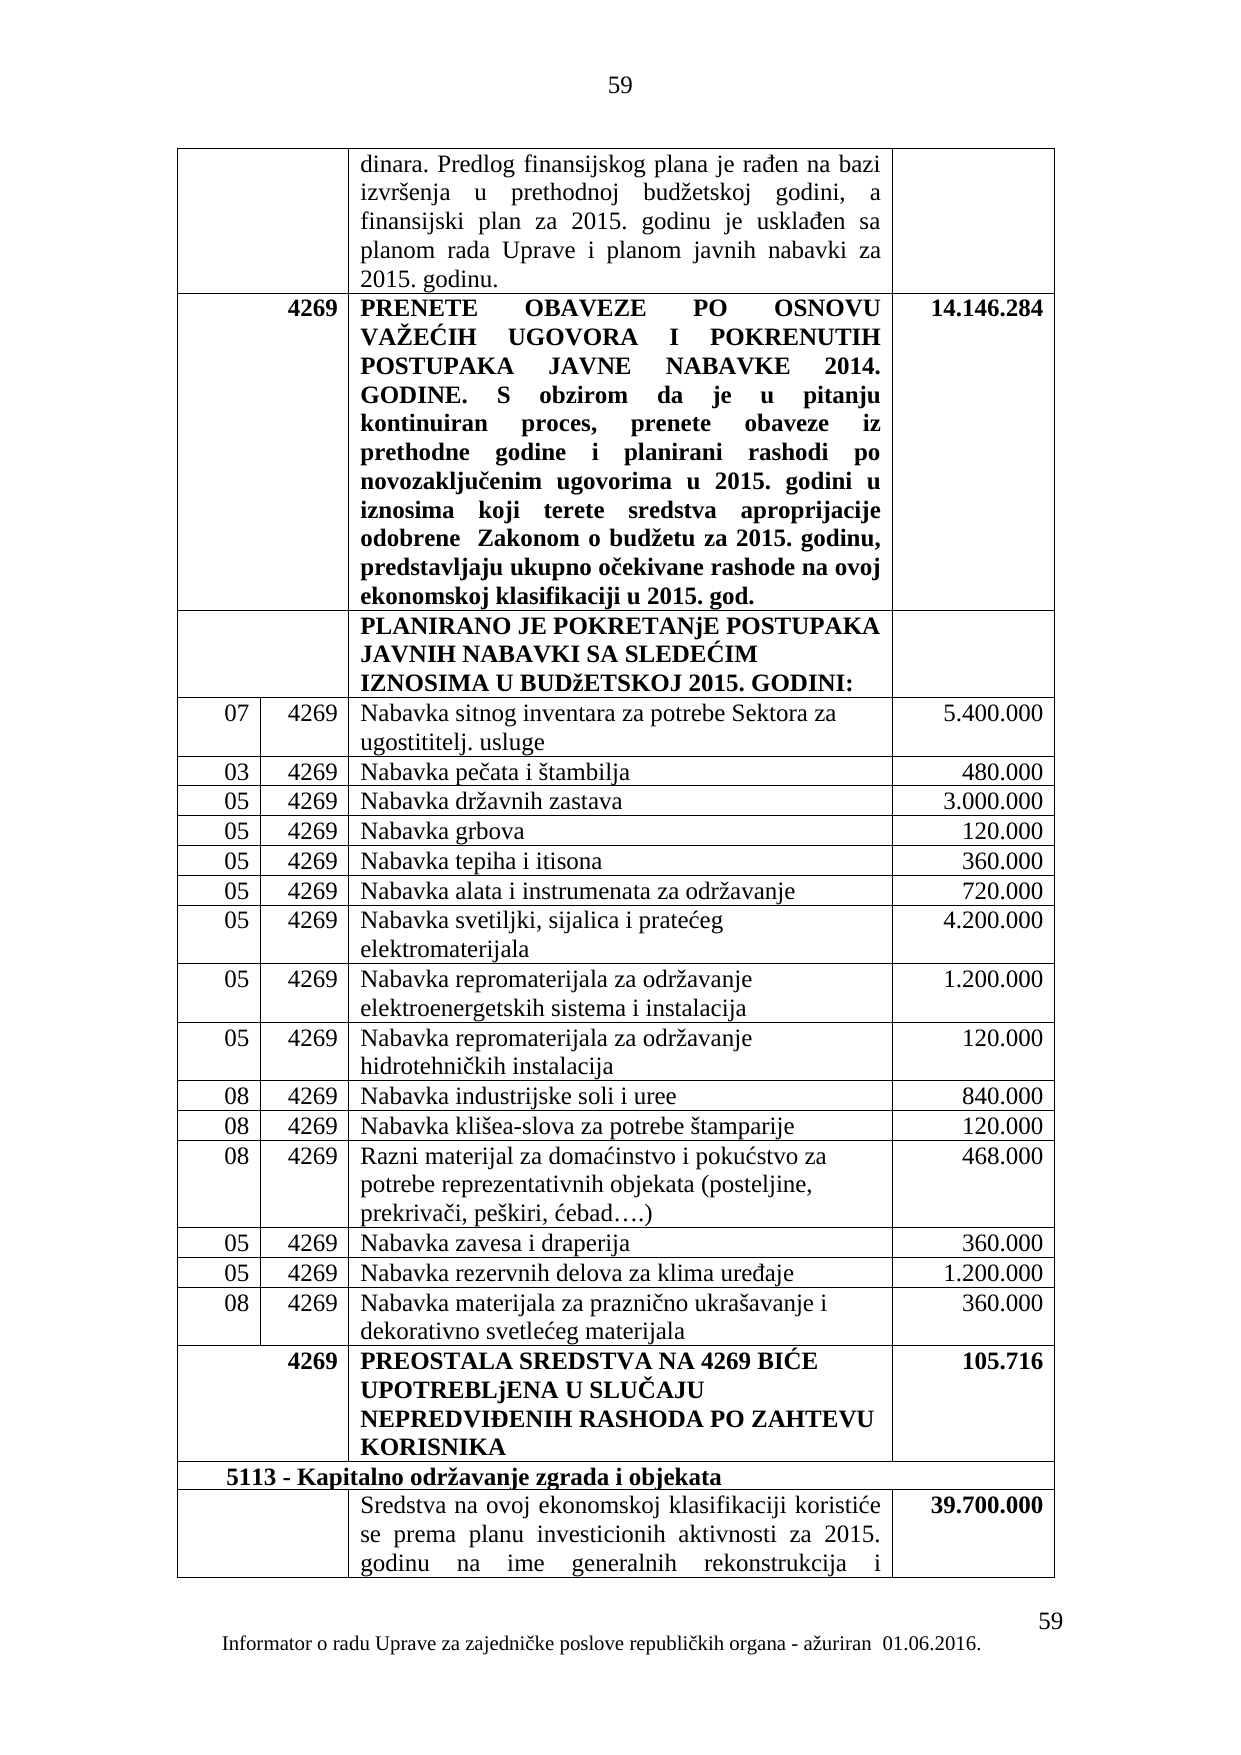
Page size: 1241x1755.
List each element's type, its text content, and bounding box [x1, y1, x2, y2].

table_cell 05 [178, 906, 260, 963]
table_cell 4269 [261, 1081, 348, 1110]
table_cell 120.000 [893, 816, 1054, 845]
table_cell 360.000 [893, 1288, 1054, 1345]
table_cell 4269 [261, 1288, 348, 1345]
table_cell 4269 [261, 1111, 348, 1140]
table_cell 4.200.000 [893, 906, 1054, 963]
table_cell 4269 [261, 757, 348, 785]
table_cell Nabavka materijala za praznično ukrašavanje i dekorativno svetlećeg materijala [349, 1288, 892, 1345]
table_cell 480.000 [893, 757, 1054, 785]
table_cell 4269 [261, 846, 348, 875]
table_cell Nabavka repromaterijala za održavanje elektroenergetskih sistema i instalacija [349, 964, 892, 1022]
table_cell 4269 [261, 698, 348, 756]
table_cell 03 [178, 757, 260, 785]
table_cell 4269 [261, 1023, 348, 1080]
table_cell 4269 [261, 876, 348, 904]
table_cell Nabavka alata i instrumenata za održavanje [349, 876, 892, 904]
table_cell Nabavka klišea-slova za potrebe štamparije [349, 1111, 892, 1140]
table_cell 4269 [261, 816, 348, 845]
table_cell 05 [178, 1258, 260, 1287]
table_cell 5.400.000 [893, 698, 1054, 756]
table_cell 4269 [261, 1258, 348, 1287]
table_cell 3.000.000 [893, 786, 1054, 815]
table_cell 08 [178, 1111, 260, 1140]
table_cell 05 [178, 964, 260, 1022]
table_cell 105.716 [893, 1346, 1054, 1461]
table_cell 05 [178, 846, 260, 875]
table_cell PREOSTALA SREDSTVA NA 4269 BIĆE UPOTREBLjENA U SLUČAJU NEPREDVIĐENIH RASHODA PO ZAHTEVU KORISNIKA [349, 1346, 892, 1461]
table_cell 07 [178, 698, 260, 756]
table_cell 4269 [261, 906, 348, 963]
table_cell Sredstva na ovoj ekonomskoj klasifikaciji koristiće se prema planu investicionih aktivnosti za 2015. godinu na ime generalnih rekonstrukcija i [349, 1490, 892, 1577]
table_cell Razni materijal za domaćinstvo i pokućstvo za potrebe reprezentativnih objekata (postelјine, prekrivači, peškiri, ćebad….) [349, 1141, 892, 1227]
table_cell 14.146.284 [893, 294, 1054, 610]
table_cell 08 [178, 1288, 260, 1345]
table_cell 05 [178, 876, 260, 904]
table_cell 5113 - Kapitalno održavanje zgrada i objekata [178, 1462, 1054, 1489]
table_cell PLANIRANO JE POKRETANјE POSTUPAKA JAVNIH NABAVKI SA SLEDEĆIM IZNOSIMA U BUDžETSKOJ 2015. GODINI: [349, 611, 892, 697]
table_cell PRENETE OBAVEZE PO OSNOVU VAŽEĆIH UGOVORA I POKRENUTIH POSTUPAKA JAVNE NABAVKE 2014. GODINE. S obzirom da je u pitanju kontinuiran proces, prenete obaveze iz prethodne godine i planirani rashodi po novozaklјučenim ugovorima u 2015. godini u iznosima koji terete sredstva aproprijacije odobrene Zakonom o budžetu za 2015. godinu, predstavlјaju ukupno očekivane rashode na ovoj ekonomskoj klasifikaciji u 2015. god. [349, 294, 892, 610]
table_cell Nabavka svetilјki, sijalica i pratećeg elektromaterijala [349, 906, 892, 963]
table_cell [893, 149, 1054, 292]
table_cell 1.200.000 [893, 1258, 1054, 1287]
table_cell 4269 [261, 964, 348, 1022]
table_cell [178, 1490, 348, 1577]
table_cell 39.700.000 [893, 1490, 1054, 1577]
table_cell 4269 [261, 1228, 348, 1257]
table_cell [893, 611, 1054, 697]
table_cell Nabavka zavesa i draperija [349, 1228, 892, 1257]
table_cell 1.200.000 [893, 964, 1054, 1022]
table_cell 08 [178, 1081, 260, 1110]
table_cell Nabavka pečata i štambilјa [349, 757, 892, 785]
table_cell Nabavka rezervnih delova za klima uređaje [349, 1258, 892, 1287]
table_cell 840.000 [893, 1081, 1054, 1110]
table_cell 360.000 [893, 846, 1054, 875]
table_cell Nabavka grbova [349, 816, 892, 845]
table_cell [178, 149, 348, 292]
table_cell 120.000 [893, 1023, 1054, 1080]
table_cell 05 [178, 1023, 260, 1080]
table_cell 468.000 [893, 1141, 1054, 1227]
table_cell Nabavka repromaterijala za održavanje hidrotehničkih instalacija [349, 1023, 892, 1080]
table_cell 05 [178, 786, 260, 815]
table_cell 120.000 [893, 1111, 1054, 1140]
table_cell 05 [178, 1228, 260, 1257]
table_cell 4269 [178, 294, 348, 610]
table_cell 05 [178, 816, 260, 845]
table_cell 4269 [261, 786, 348, 815]
table_cell dinara. Predlog finansijskog plana je rađen na bazi izvršenja u prethodnoj budžetskoj godini, a finansijski plan za 2015. godinu je usklađen sa planom rada Uprave i planom javnih nabavki za 2015. godinu. [349, 149, 892, 292]
table_cell Nabavka državnih zastava [349, 786, 892, 815]
table_cell Nabavka tepiha i itisona [349, 846, 892, 875]
table_cell 4269 [261, 1141, 348, 1227]
table_cell 720.000 [893, 876, 1054, 904]
table_cell 360.000 [893, 1228, 1054, 1257]
table_cell 4269 [178, 1346, 348, 1461]
table_cell [178, 611, 348, 697]
table_cell 08 [178, 1141, 260, 1227]
table_cell Nabavka sitnog inventara za potrebe Sektora za ugostititelј. usluge [349, 698, 892, 756]
table_cell Nabavka industrijske soli i uree [349, 1081, 892, 1110]
